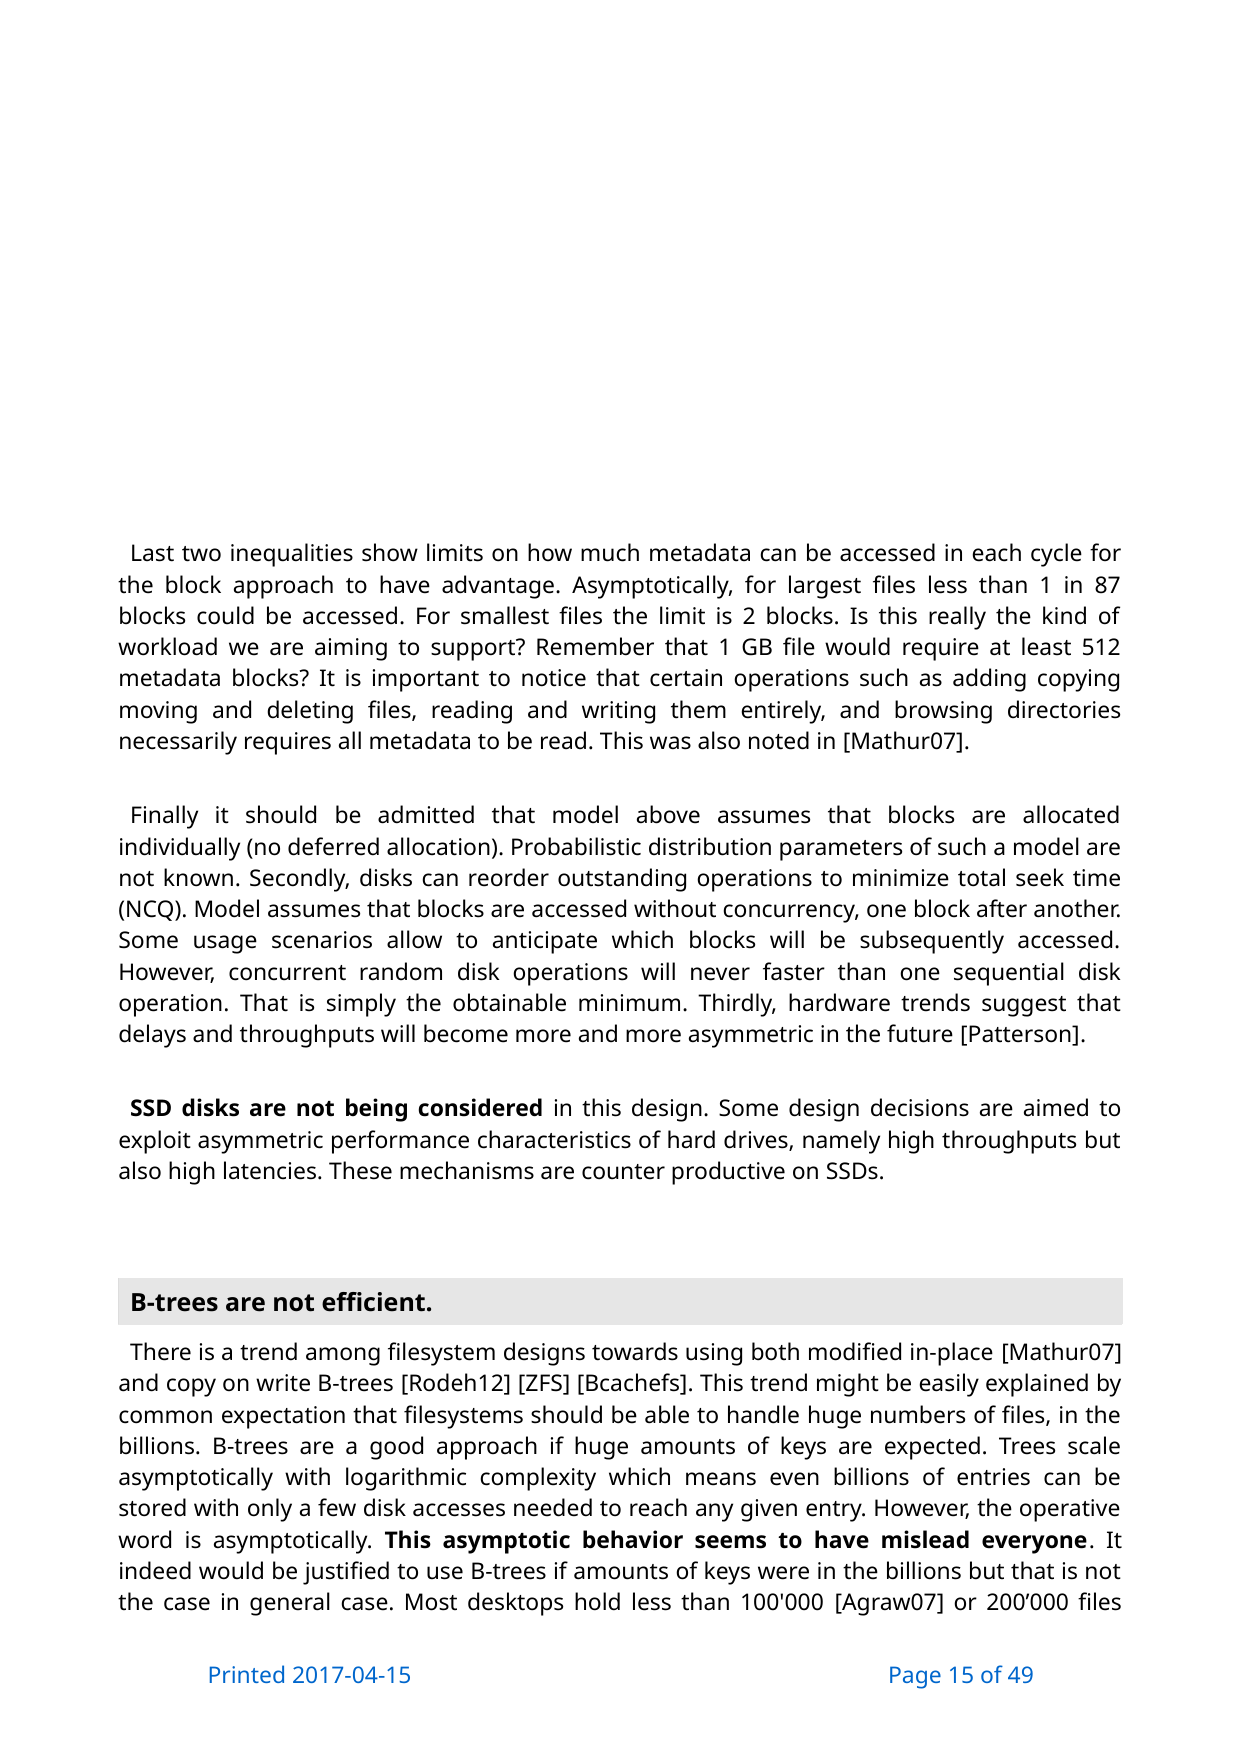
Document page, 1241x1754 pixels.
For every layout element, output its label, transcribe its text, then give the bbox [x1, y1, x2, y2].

text Finally it should be admitted that model above assumes that blocks are allocated individually (no deferred allocation). Probabilistic distribution parameters of such a model are not known. Secondly, disks can reorder outstanding operations to minimize total seek time (NCQ). Model assumes that blocks are accessed without concurrency, one block after another. Some usage scenarios allow to anticipate which blocks will be subsequently accessed. However, concurrent random disk operations will never faster than one sequential disk operation. That is simply the obtainable minimum. Thirdly, hardware trends suggest that delays and throughputs will become more and more asymmetric in the future [Patterson]. [118, 799, 1122, 1049]
text SSD disks are not being considered in this design. Some design decisions are aimed to exploit asymmetric performance characteristics of hard drives, namely high throughputs but also high latencies. These mechanisms are counter productive on SSDs. [118, 1092, 1122, 1186]
subtitle B-trees are not efficient. [119, 1279, 1122, 1324]
text Last two inequalities show limits on how much metadata can be accessed in each cycle for the block approach to have advantage. Asymptotically, for largest files less than 1 in 87 blocks could be accessed. For smallest files the limit is 2 blocks. Is this really the kind of workload we are aiming to support? Remember that 1 GB file would require at least 512 metadata blocks? It is important to notice that certain operations such as adding copying moving and deleting files, reading and writing them entirely, and browsing directories necessarily requires all metadata to be read. This was also noted in [Mathur07]. [118, 537, 1122, 756]
text There is a trend among filesystem designs towards using both modified in-place [Mathur07] and copy on write B-trees [Rodeh12] [ZFS] [Bcachefs]. This trend might be easily explained by common expectation that filesystems should be able to handle huge numbers of files, in the billions. B-trees are a good approach if huge amounts of keys are expected. Trees scale asymptotically with logarithmic complexity which means even billions of entries can be stored with only a few disk accesses needed to reach any given entry. However, the operative word is asymptotically. This asymptotic behavior seems to have mislead everyone. It indeed would be justified to use B-trees if amounts of keys were in the billions but that is not the case in general case. Most desktops hold less than 100'000 [Agraw07] or 200’000 files [118, 1336, 1122, 1617]
